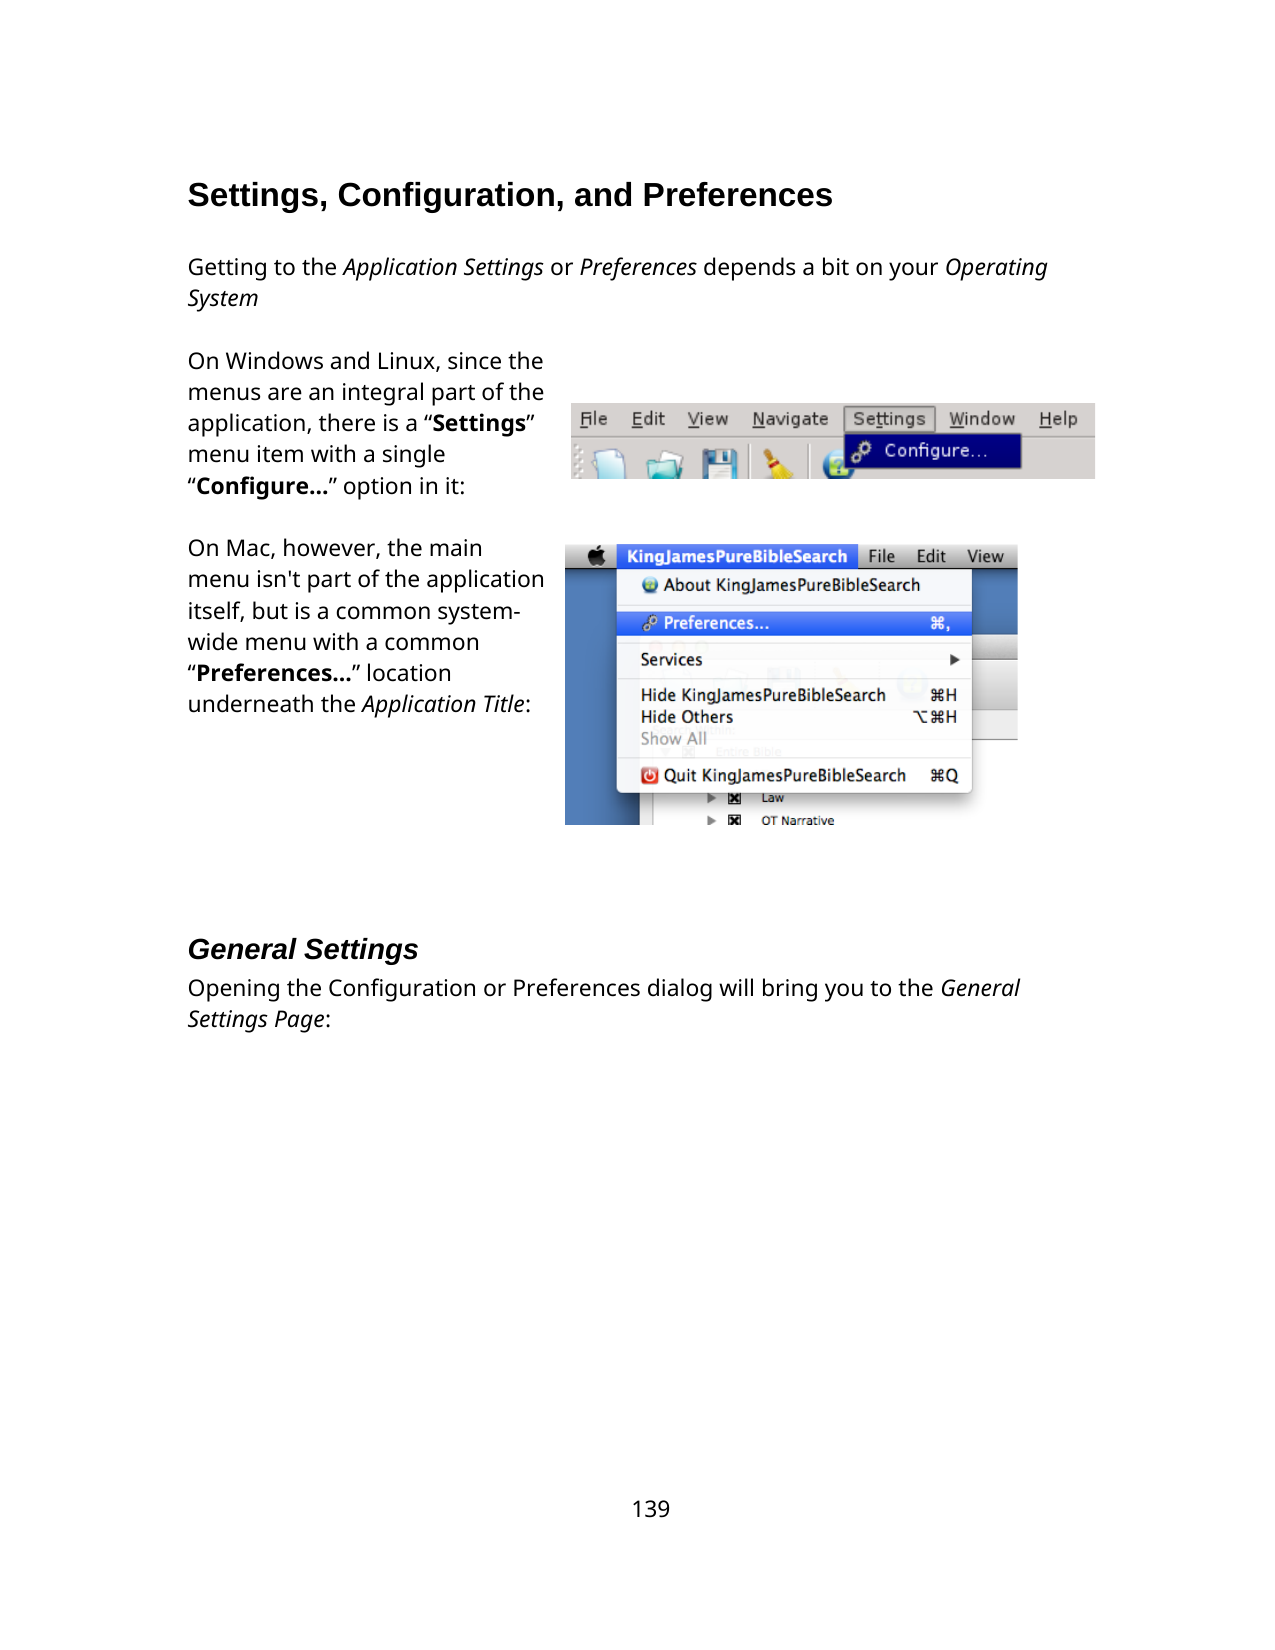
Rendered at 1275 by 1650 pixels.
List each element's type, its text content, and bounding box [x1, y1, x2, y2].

picture [571, 403, 1096, 479]
text Opening the Configuration or Preferences dialog will bring you to the General Settings Page: [187, 972, 1087, 1034]
text On Mac, however, the main menu isn't part of the application itself, but is a common system-wide menu with a common “Preferences...” location underneath the Application Title: [187, 532, 1087, 720]
subtitle Settings, Configuration, and Preferences [187, 175, 1087, 213]
text Getting to the Application Settings or Preferences depends a bit on your Operating System [187, 251, 1087, 313]
subtitle General Settings [187, 932, 1087, 966]
text On Windows and Linux, since the menus are an integral part of the application, there is a “Settings” menu item with a single “Configure...” option in it: [187, 345, 1087, 501]
picture [572, 548, 1018, 822]
